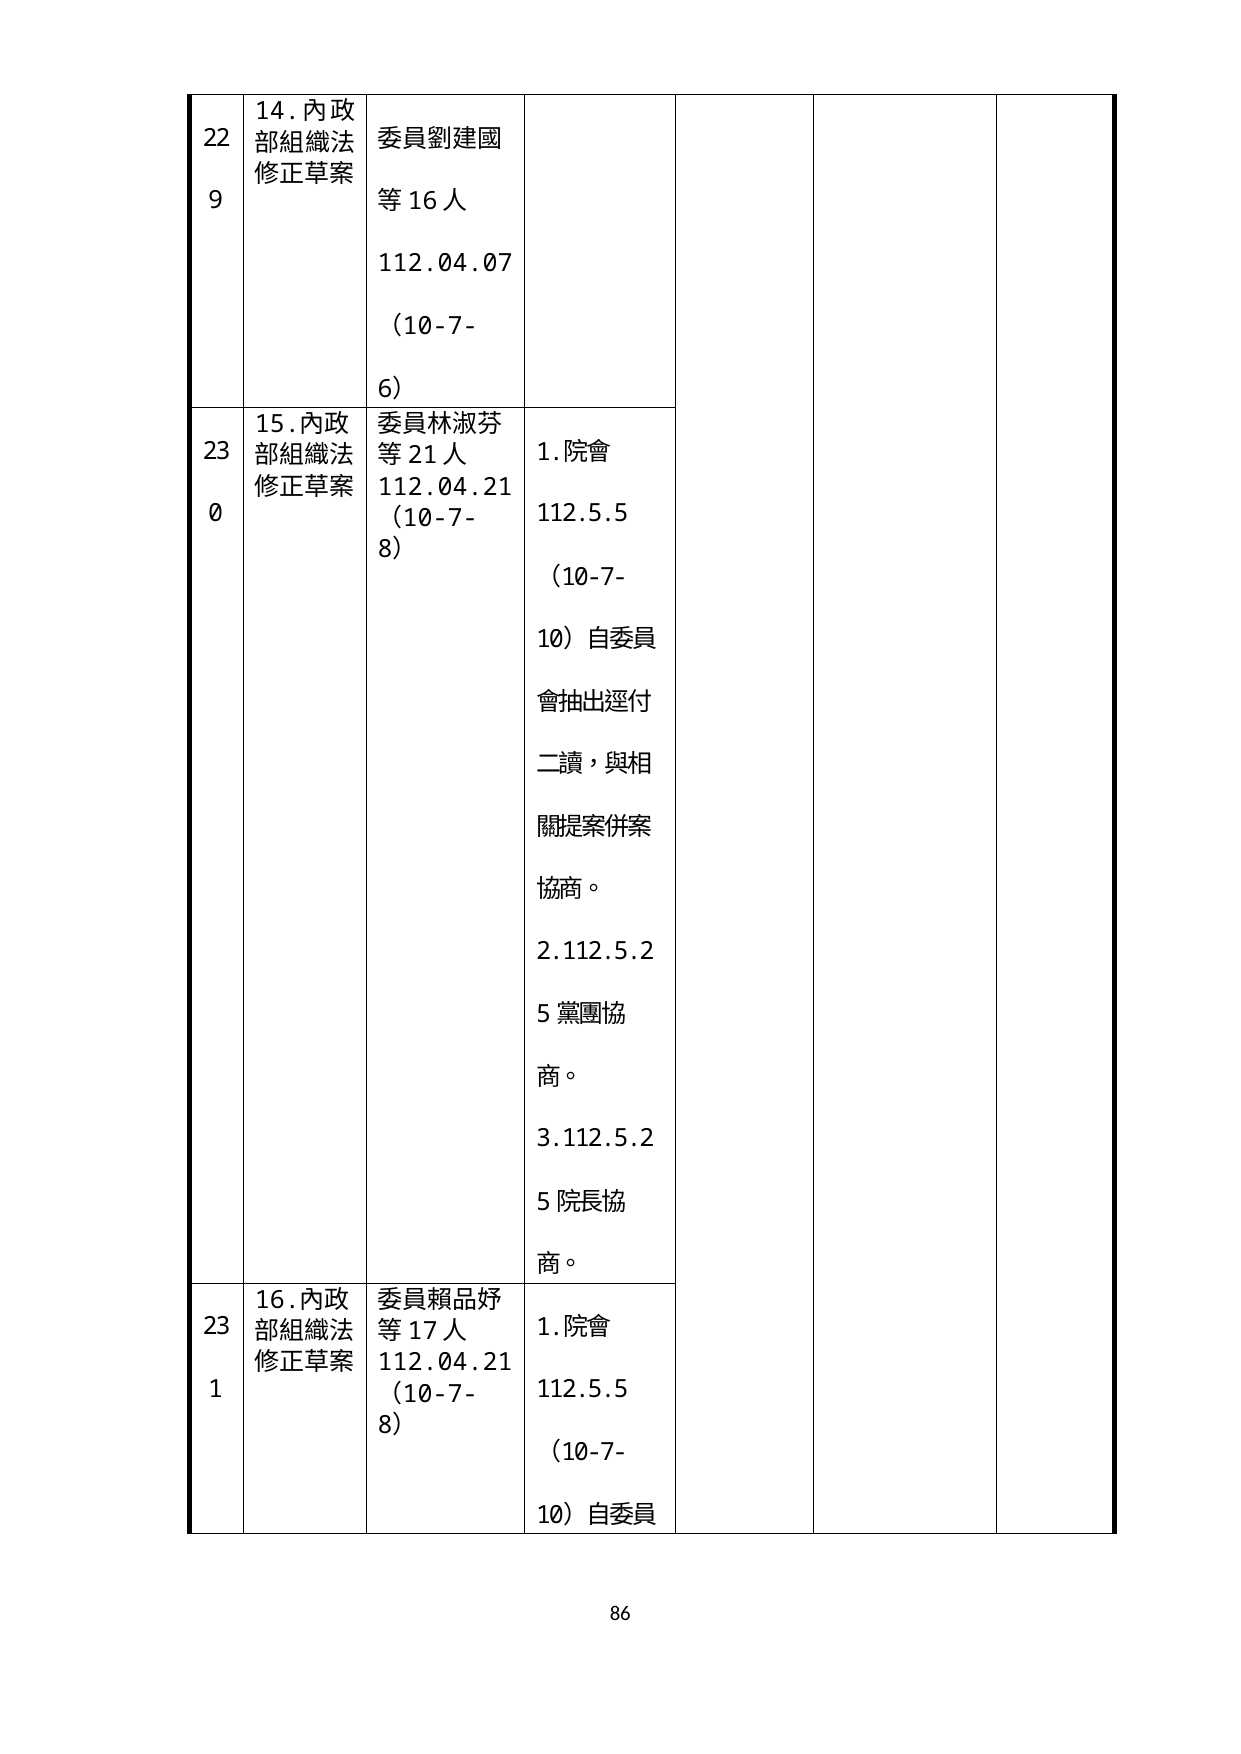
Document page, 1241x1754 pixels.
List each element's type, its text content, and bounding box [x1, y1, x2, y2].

table_cell 229 [192, 95, 243, 407]
table_cell [525, 95, 675, 407]
table_cell 230 [192, 408, 243, 1283]
table_cell 16.內政部組織法修正草案 [244, 1284, 366, 1533]
table_cell 1.院會112.5.5 （10-7-10）自委員會抽出逕付二讀，與相關提案併案協商。 2.112.5.25黨團協商。 3.112.5.25院長協商。 [525, 408, 675, 1283]
table_cell 1.院會112.5.5 （10-7-10）自委員 [525, 1284, 675, 1533]
table_cell 15.內政部組織法修正草案 [244, 408, 366, 1283]
table_cell 委員劉建國等16人 112.04.07 （10-7-6） [367, 95, 524, 407]
table_cell [676, 95, 813, 1533]
table_cell [814, 95, 996, 1533]
table_cell 委員賴品妤等17人 112.04.21 （10-7-8） [367, 1284, 524, 1533]
table_cell 231 [192, 1284, 243, 1533]
table_cell 委員林淑芬等21人 112.04.21 （10-7-8） [367, 408, 524, 1283]
table_cell 14.內政部組織法修正草案 [244, 95, 366, 407]
table_cell [997, 95, 1112, 1533]
